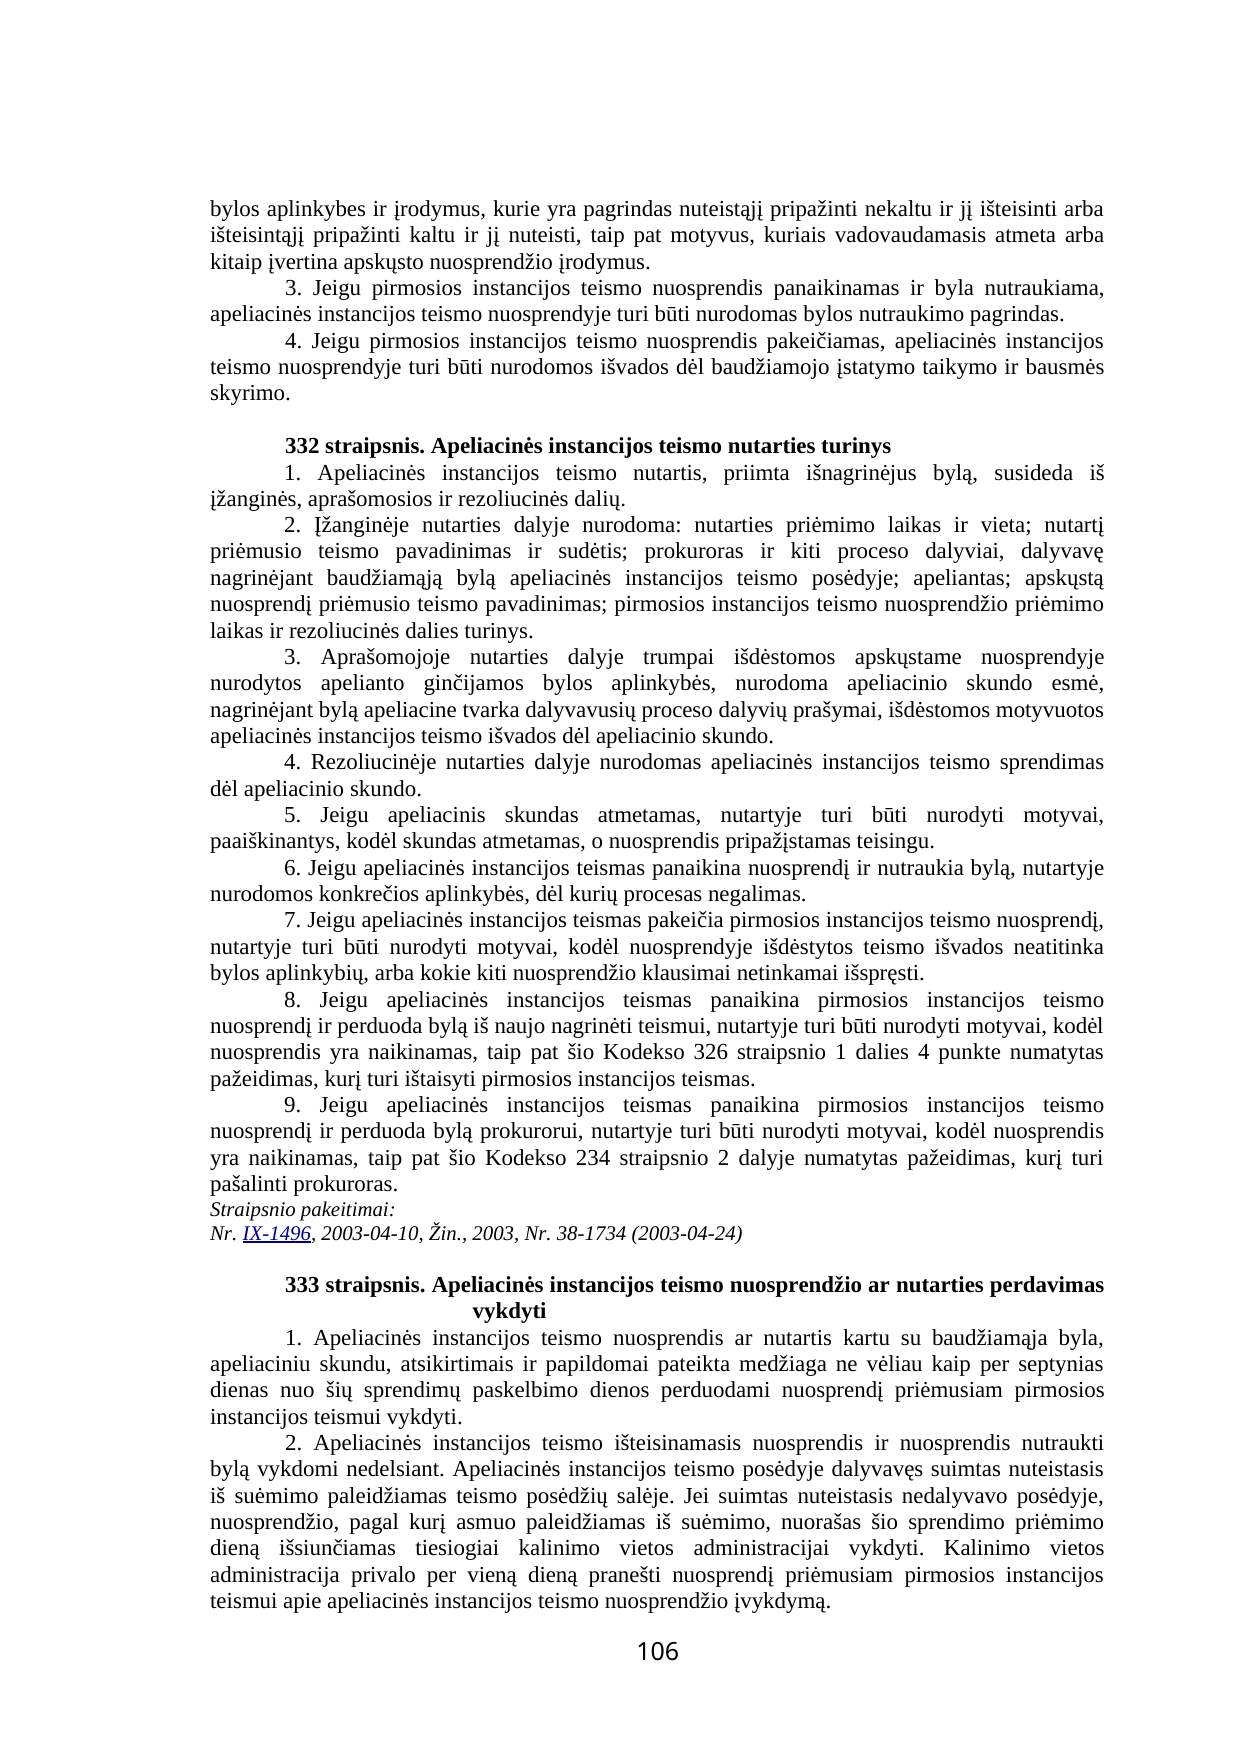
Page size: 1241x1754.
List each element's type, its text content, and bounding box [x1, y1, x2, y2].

text Nr. IX-1496, 2003-04-10, Žin., 2003, Nr. 38-1734 (2003-04-24) [210, 1221, 1106, 1244]
text 1. Apeliacinės instancijos teismo nuosprendis ar nutartis kartu su baudžiamąja byla, apeliaciniu skundu, atsikirtimais ir papildomai pateikta medžiaga ne vėliau kaip per septynias dienas nuo šių sprendimų paskelbimo dienos perduodami nuosprendį priėmusiam pirmosios instancijos teismui vykdyti. [210, 1324, 1106, 1429]
text 4. Jeigu pirmosios instancijos teismo nuosprendis pakeičiamas, apeliacinės instancijos teismo nuosprendyje turi būti nurodomos išvados dėl baudžiamojo įstatymo taikymo ir bausmės skyrimo. [210, 327, 1106, 406]
text 9. Jeigu apeliacinės instancijos teismas panaikina pirmosios instancijos teismo nuosprendį ir perduoda bylą prokurorui, nutartyje turi būti nurodyti motyvai, kodėl nuosprendis yra naikinamas, taip pat šio Kodekso 234 straipsnio 2 dalyje numatytas pažeidimas, kurį turi pašalinti prokuroras. [210, 1091, 1106, 1196]
text 4. Rezoliucinėje nutarties dalyje nurodomas apeliacinės instancijos teismo sprendimas dėl apeliacinio skundo. [210, 748, 1106, 801]
text 6. Jeigu apeliacinės instancijos teismas panaikina nuosprendį ir nutraukia bylą, nutartyje nurodomos konkrečios aplinkybės, dėl kurių procesas negalimas. [210, 854, 1106, 907]
text Straipsnio pakeitimai: [210, 1196, 1106, 1221]
text 3. Jeigu pirmosios instancijos teismo nuosprendis panaikinamas ir byla nutraukiama, apeliacinės instancijos teismo nuosprendyje turi būti nurodomas bylos nutraukimo pagrindas. [210, 274, 1106, 327]
text 2. Įžanginėje nutarties dalyje nurodoma: nutarties priėmimo laikas ir vieta; nutartį priėmusio teismo pavadinimas ir sudėtis; prokuroras ir kiti proceso dalyviai, dalyvavę nagrinėjant baudžiamąją bylą apeliacinės instancijos teismo posėdyje; apeliantas; apskųstą nuosprendį priėmusio teismo pavadinimas; pirmosios instancijos teismo nuosprendžio priėmimo laikas ir rezoliucinės dalies turinys. [210, 511, 1106, 643]
text 1. Apeliacinės instancijos teismo nutartis, priimta išnagrinėjus bylą, susideda iš įžanginės, aprašomosios ir rezoliucinės dalių. [210, 458, 1106, 511]
text 7. Jeigu apeliacinės instancijos teismas pakeičia pirmosios instancijos teismo nuosprendį, nutartyje turi būti nurodyti motyvai, kodėl nuosprendyje išdėstytos teismo išvados neatitinka bylos aplinkybių, arba kokie kiti nuosprendžio klausimai netinkamai išspręsti. [210, 907, 1106, 986]
text 8. Jeigu apeliacinės instancijos teismas panaikina pirmosios instancijos teismo nuosprendį ir perduoda bylą iš naujo nagrinėti teismui, nutartyje turi būti nurodyti motyvai, kodėl nuosprendis yra naikinamas, taip pat šio Kodekso 326 straipsnio 1 dalies 4 punkte numatytas pažeidimas, kurį turi ištaisyti pirmosios instancijos teismas. [210, 986, 1106, 1091]
text 332 straipsnis. Apeliacinės instancijos teismo nutarties turinys [210, 432, 1106, 458]
text 333 straipsnis. Apeliacinės instancijos teismo nuosprendžio ar nutarties perdavimas vykdyti [285, 1271, 1106, 1324]
text 2. Apeliacinės instancijos teismo išteisinamasis nuosprendis ir nuosprendis nutraukti bylą vykdomi nedelsiant. Apeliacinės instancijos teismo posėdyje dalyvavęs suimtas nuteistasis iš suėmimo paleidžiamas teismo posėdžių salėje. Jei suimtas nuteistasis nedalyvavo posėdyje, nuosprendžio, pagal kurį asmuo paleidžiamas iš suėmimo, nuorašas šio sprendimo priėmimo dieną išsiunčiamas tiesiogiai kalinimo vietos administracijai vykdyti. Kalinimo vietos administracija privalo per vieną dieną pranešti nuosprendį priėmusiam pirmosios instancijos teismui apie apeliacinės instancijos teismo nuosprendžio įvykdymą. [210, 1429, 1106, 1613]
text 5. Jeigu apeliacinis skundas atmetamas, nutartyje turi būti nurodyti motyvai, paaiškinantys, kodėl skundas atmetamas, o nuosprendis pripažįstamas teisingu. [210, 801, 1106, 854]
text bylos aplinkybes ir įrodymus, kurie yra pagrindas nuteistąjį pripažinti nekaltu ir jį išteisinti arba išteisintąjį pripažinti kaltu ir jį nuteisti, taip pat motyvus, kuriais vadovaudamasis atmeta arba kitaip įvertina apskųsto nuosprendžio įrodymus. [210, 195, 1106, 274]
text 3. Aprašomojoje nutarties dalyje trumpai išdėstomos apskųstame nuosprendyje nurodytos apelianto ginčijamos bylos aplinkybės, nurodoma apeliacinio skundo esmė, nagrinėjant bylą apeliacine tvarka dalyvavusių proceso dalyvių prašymai, išdėstomos motyvuotos apeliacinės instancijos teismo išvados dėl apeliacinio skundo. [210, 643, 1106, 748]
